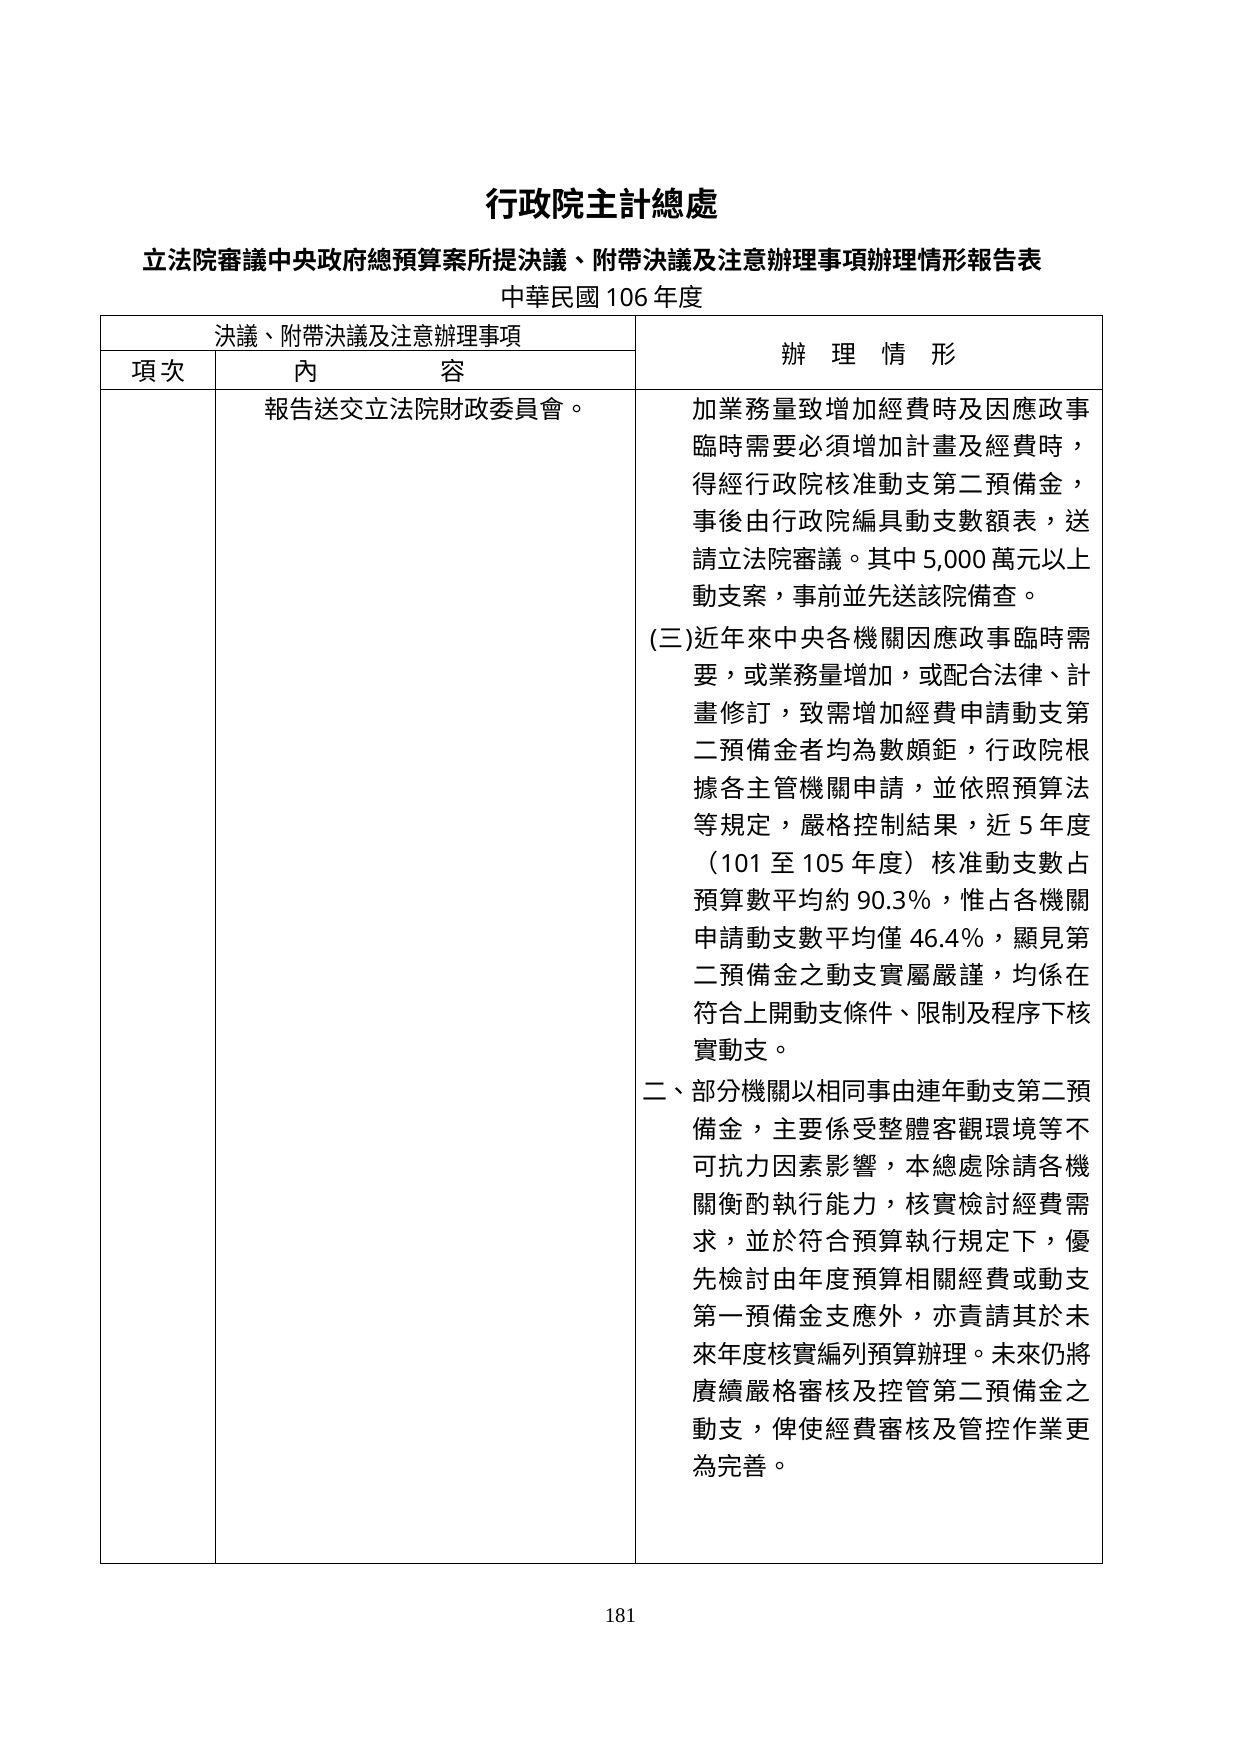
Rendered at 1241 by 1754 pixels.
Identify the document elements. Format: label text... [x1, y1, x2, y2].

table_cell 決議、附帶決議及注意辦理事項 [101, 316, 635, 350]
table_header 行政院主計總處 立法院審議中央政府總預算案所提決議、附帶決議及注意辦理事項辦理情形報告表 中華民國106年度 [101, 165, 1102, 314]
table_cell [101, 390, 215, 1562]
table_cell 報告送交立法院財政委員會。 [216, 390, 635, 1562]
table_cell 加業務量致增加經費時及因應政事臨時需要必須增加計畫及經費時，得經行政院核准動支第二預備金，事後由行政院編具動支數額表，送請立法院審議。其中5,000萬元以上動支案，事前並先送該院備查。 (三)近年來中央各機關因應政事臨時需要，或業務量增加，或配合法律、計畫修訂，致需增加經費申請動支第二預備金者均為數頗鉅，行政院根據各主管機關申請，並依照預算法等規定，嚴格控制結果，近5年度（101至105年度）核准動支數占預算數平均約90.3％，惟占各機關申請動支數平均僅46.4％，顯見第二預備金之動支實屬嚴謹，均係在符合上開動支條件、限制及程序下核實動支。 二、部分機關以相同事由連年動支第二預備金，主要係受整體客觀環境等不可抗力因素影響，本總處除請各機關衡酌執行能力，核實檢討經費需求，並於符合預算執行規定下，優先檢討由年度預算相關經費或動支第一預備金支應外，亦責請其於未來年度核實編列預算辦理。未來仍將賡續嚴格審核及控管第二預備金之動支，俾使經費審核及管控作業更為完善。 [636, 390, 1102, 1562]
table_cell 內 容 [216, 351, 635, 389]
table_cell 辦理情形 [636, 316, 1102, 389]
table_cell 項次 [101, 351, 215, 389]
